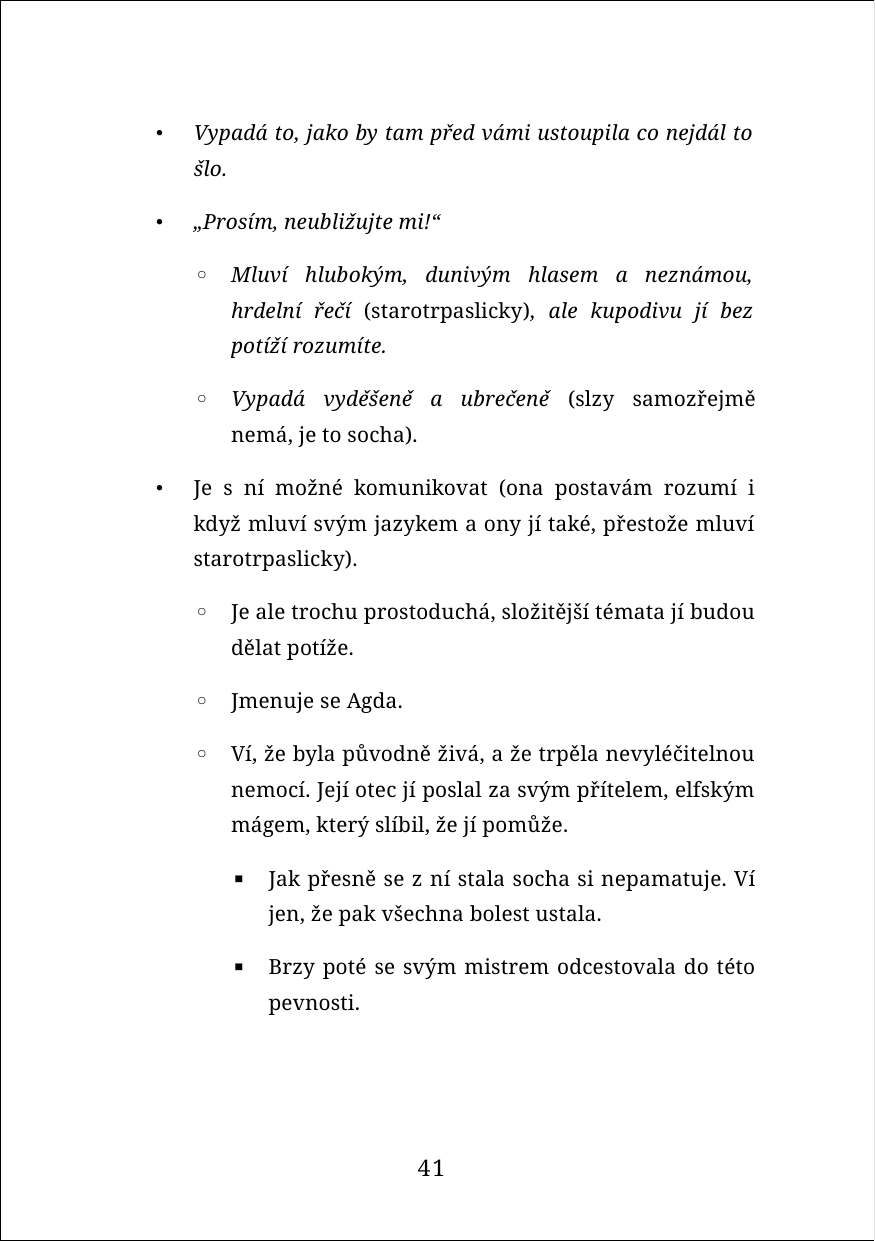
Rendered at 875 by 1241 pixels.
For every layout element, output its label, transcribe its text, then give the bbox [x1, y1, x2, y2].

list Jak přesně se z ní stala socha si nepamatuje. Ví jen, že pak všechna bolest ustala. [231, 864, 756, 928]
list Ví, že byla původně živá, a že trpěla nevyléčitelnou nemocí. Její otec jí poslal za svým přítelem, elfským mágem, který slíbil, že jí pomůže. [193, 739, 756, 839]
list Je ale trochu prostoduchá, složitější témata jí budou dělat potíže. [193, 597, 756, 661]
list Mluví hlubokým, dunivým hlasem a neznámou, hrdelní řečí (starotrpaslicky), ale kupodivu jí bez potíží rozumíte. [193, 260, 756, 360]
list Jmenuje se Agda. [193, 686, 756, 715]
list Vypadá vyděšeně a ubrečeně (slzy samozřejmě nemá, je to socha). [193, 384, 756, 448]
list Je s ní možné komunikovat (ona postavám rozumí i když mluví svým jazykem a ony jí také, přestože mluví starotrpaslicky). [156, 473, 756, 573]
list Vypadá to, jako by tam před vámi ustoupila co nejdál to šlo. [156, 118, 756, 182]
list „Prosím, neubližujte mi!“ [156, 207, 756, 235]
list Brzy poté se svým mistrem odcestovala do této pevnosti. [231, 952, 756, 1016]
